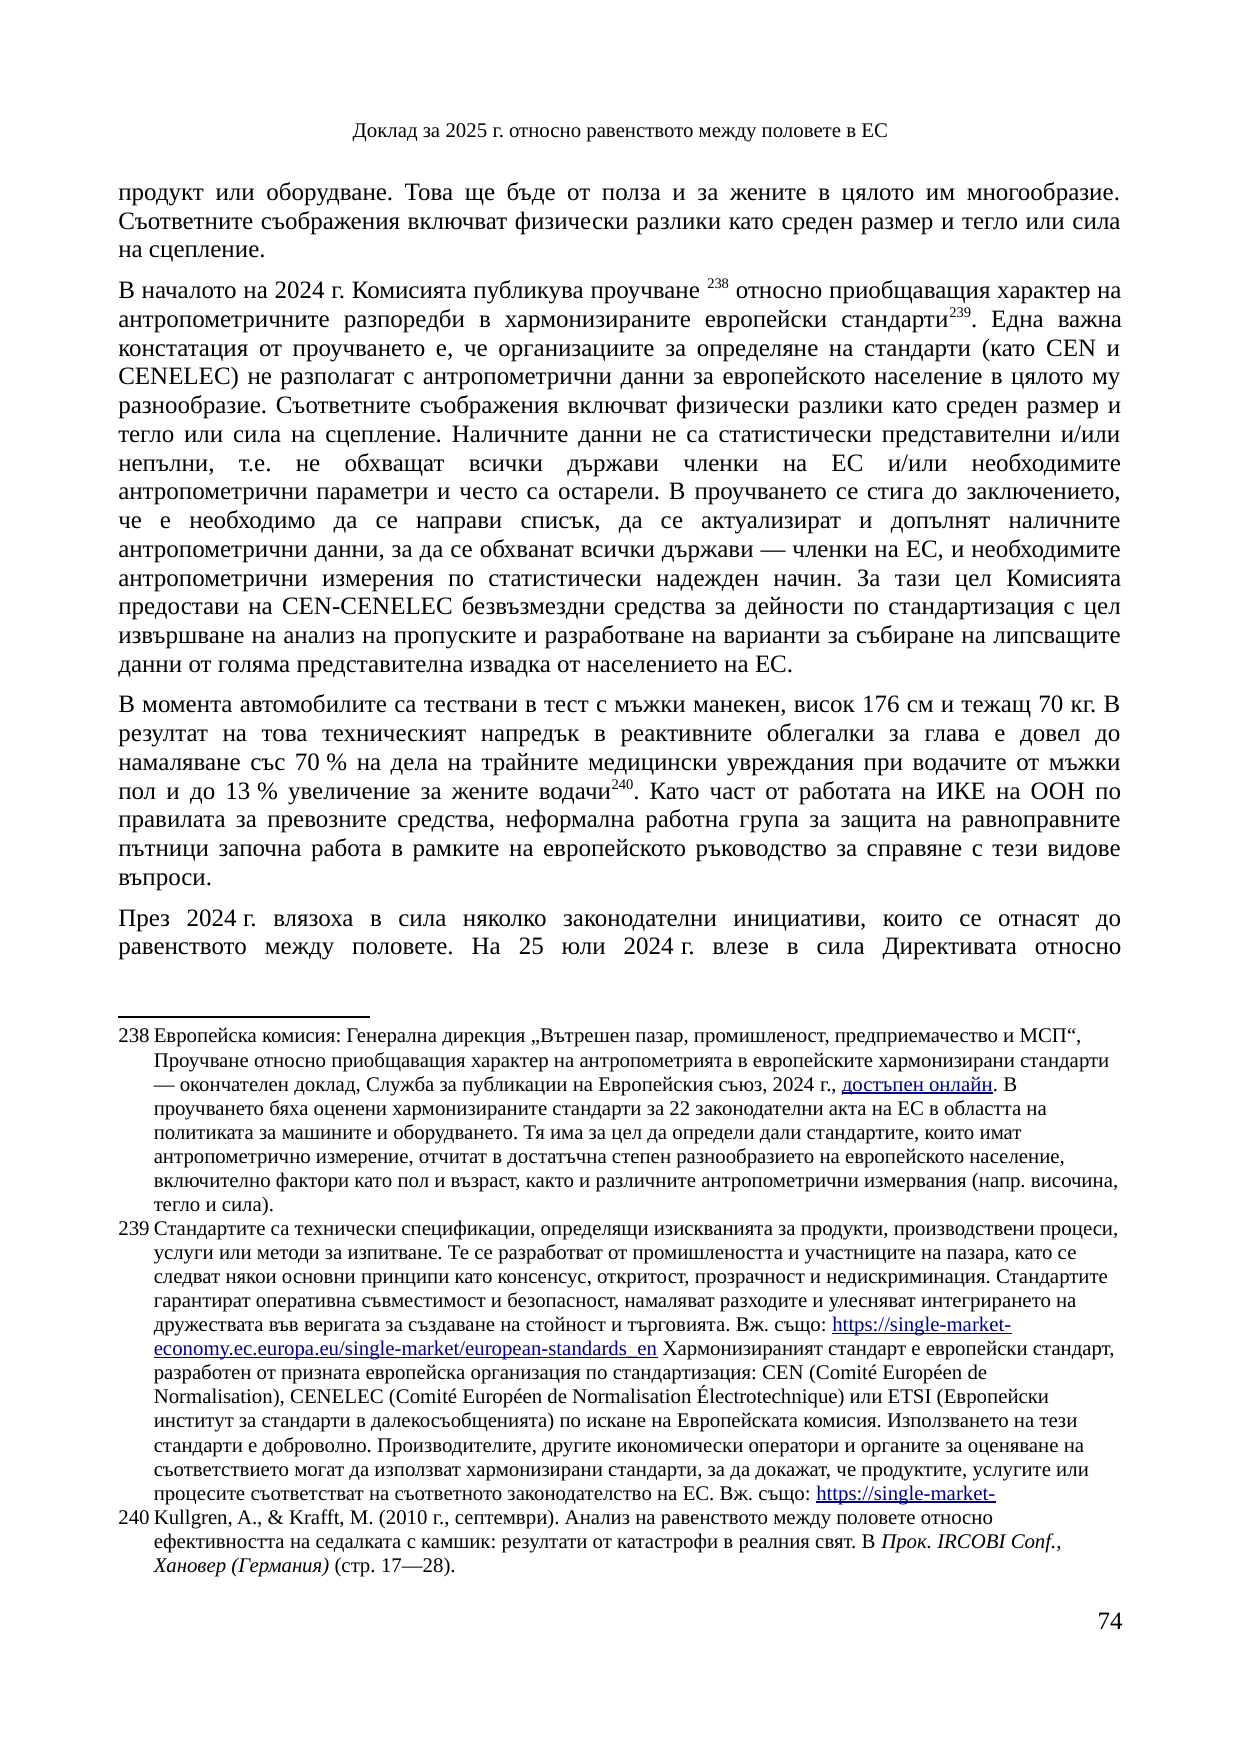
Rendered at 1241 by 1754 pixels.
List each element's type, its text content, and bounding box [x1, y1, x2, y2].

text Стандартите са технически спецификации, определящи изискванията за продукти, производствени процеси, услуги или методи за изпитване. Те се разработват от промишлеността и участниците на пазара, като се следват някои основни принципи като консенсус, откритост, прозрачност и недискриминация. Стандартите гарантират оперативна съвместимост и безопасност, намаляват разходите и улесняват интегрирането на дружествата във веригата за създаване на стойност и търговията. Вж. също: https://single-market-economy.ec.europa.eu/single-market/european-standards_en Хармонизираният стандарт е европейски стандарт, разработен от призната европейска организация по стандартизация: CEN (Comité Européen de Normalisation), CENELEC (Comité Européen de Normalisation Électrotechnique) или ETSI (Европейски институт за стандарти в далекосъобщенията) по искане на Европейската комисия. Използването на тези стандарти е доброволно. Производителите, другите икономически оператори и органите за оценяване на съответствието могат да използват хармонизирани стандарти, за да докажат, че продуктите, услугите или процесите съответстват на съответното законодателство на ЕС. Вж. също: https://single-market- [118, 1216, 1122, 1505]
text През 2024 г. влязоха в сила няколко законодателни инициативи, които се отнасят до равенството между половете. На 25 юли 2024 г. влезе в сила Директивата относно [118, 903, 1122, 960]
text В началото на 2024 г. Комисията публикува проучване относно приобщаващия характер на антропометричните разпоредби в хармонизираните европейски стандарти. Една важна констатация от проучването е, че организациите за определяне на стандарти (като CEN и CENELEC) не разполагат с антропометрични данни за европейското население в цялото му разнообразие. Съответните съображения включват физически разлики като среден размер и тегло или сила на сцепление. Наличните данни не са статистически представителни и/или непълни, т.е. не обхващат всички държави членки на ЕС и/или необходимите антропометрични параметри и често са остарели. В проучването се стига до заключението, че е необходимо да се направи списък, да се актуализират и допълнят наличните антропометрични данни, за да се обхванат всички държави — членки на ЕС, и необходимите антропометрични измерения по статистически надежден начин. За тази цел Комисията предостави на CEN-CENELEC безвъзмездни средства за дейности по стандартизация с цел извършване на анализ на пропуските и разработване на варианти за събиране на липсващите данни от голяма представителна извадка от населението на ЕС. [118, 275, 1122, 678]
text Kullgren, A., & Krafft, M. (2010 г., септември). Анализ на равенството между половете относно ефективността на седалката с камшик: резултати от катастрофи в реалния свят. В Прок. IRCOBI Conf., Хановер (Германия) (стр. 17—28). [118, 1505, 1122, 1577]
text Европейска комисия: Генерална дирекция „Вътрешен пазар, промишленост, предприемачество и МСП“, Проучване относно приобщаващия характер на антропометрията в европейските хармонизирани стандарти — окончателен доклад, Служба за публикации на Европейския съюз, 2024 г., достъпен онлайн. В проучването бяха оценени хармонизираните стандарти за 22 законодателни акта на ЕС в областта на политиката за машините и оборудването. Тя има за цел да определи дали стандартите, които имат антропометрично измерение, отчитат в достатъчна степен разнообразието на европейското население, включително фактори като пол и възраст, както и различните антропометрични измервания (напр. височина, тегло и сила). [118, 1023, 1122, 1216]
text продукт или оборудване. Това ще бъде от полза и за жените в цялото им многообразие. Съответните съображения включват физически разлики като среден размер и тегло или сила на сцепление. [118, 177, 1122, 263]
text В момента автомобилите са тествани в тест с мъжки манекен, висок 176 см и тежащ 70 кг. В резултат на това техническият напредък в реактивните облегалки за глава е довел до намаляване със 70 % на дела на трайните медицински увреждания при водачите от мъжки пол и до 13 % увеличение за жените водачи. Като част от работата на ИКЕ на ООН по правилата за превозните средства, неформална работна група за защита на равноправните пътници започна работа в рамките на европейското ръководство за справяне с тези видове въпроси. [118, 689, 1122, 891]
